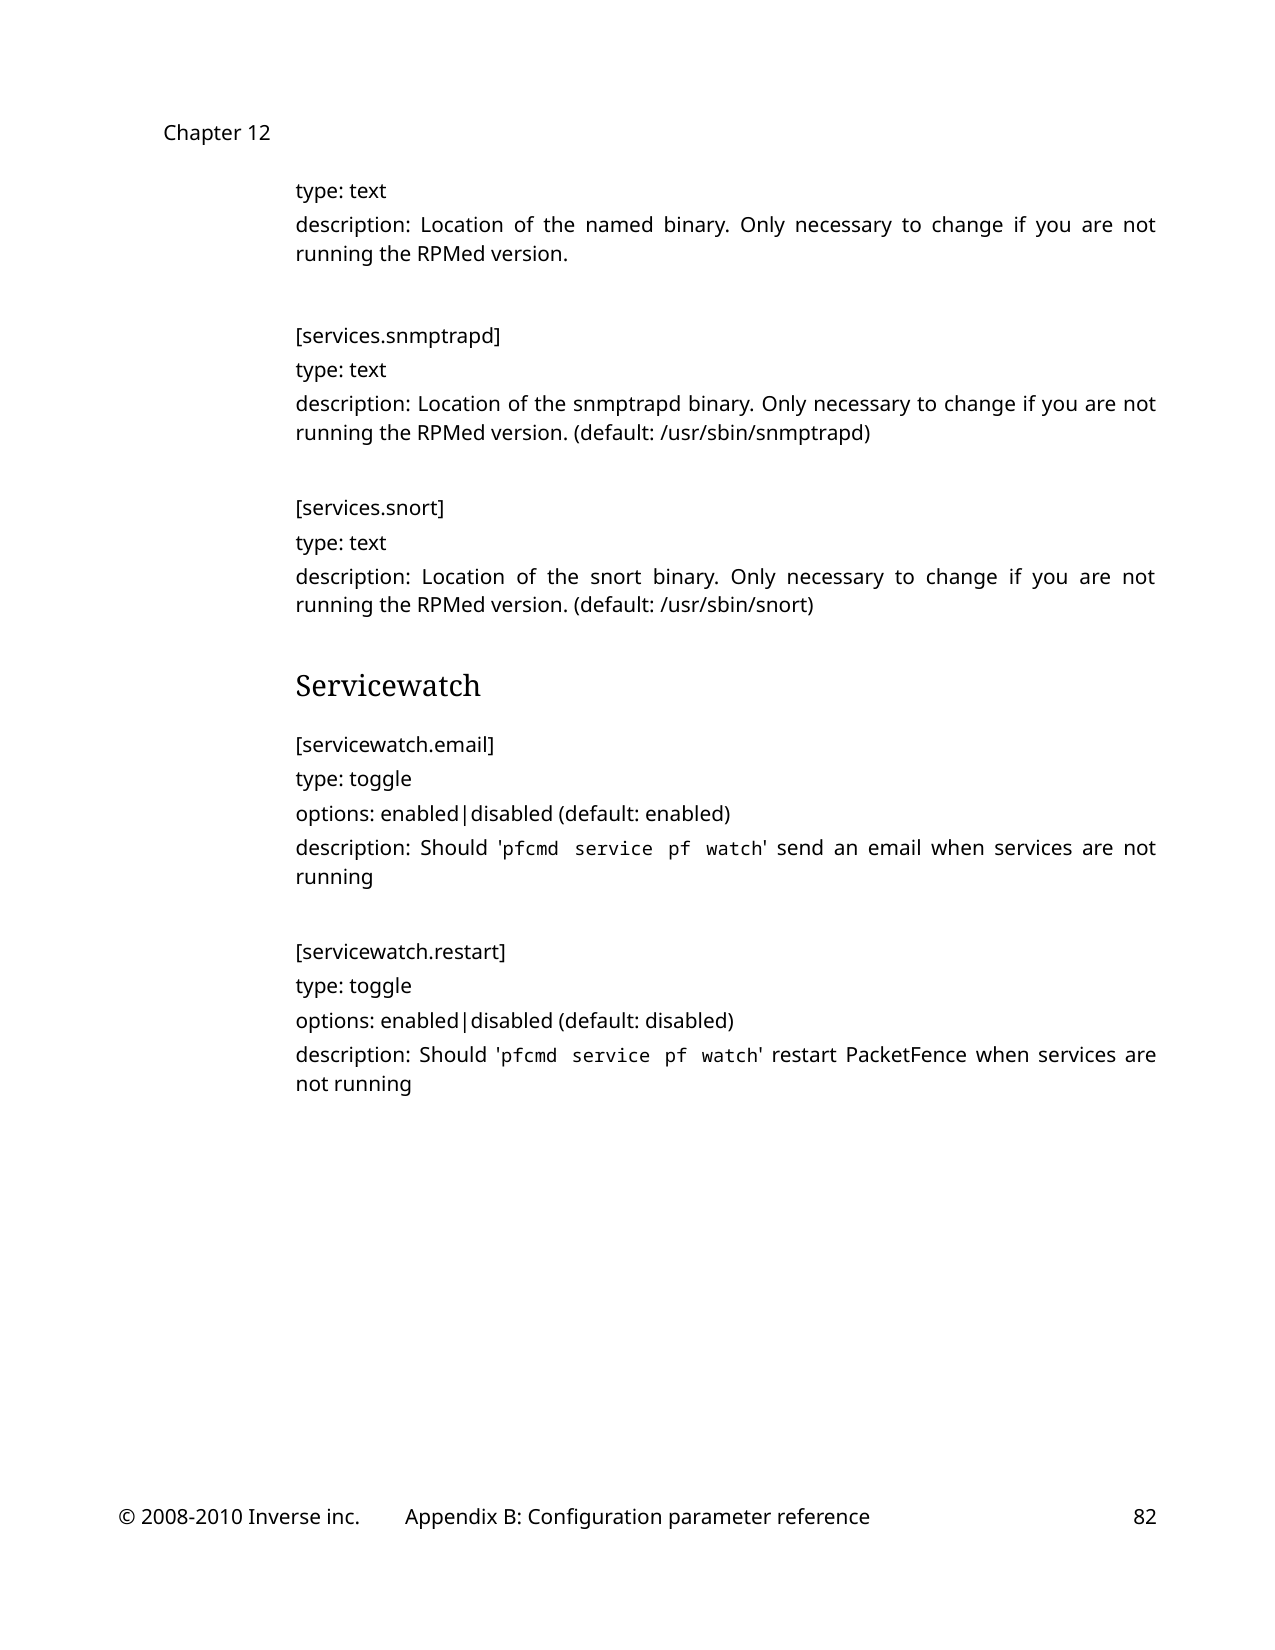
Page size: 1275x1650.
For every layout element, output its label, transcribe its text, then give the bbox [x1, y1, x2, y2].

text type: text [295, 176, 1157, 204]
text options: enabled|disabled (default: enabled) [295, 799, 1157, 827]
text description: Location of the snmptrapd binary. Only necessary to change if you are not running the RPMed version. (default: /usr/sbin/snmptrapd) [295, 389, 1157, 446]
text description: Should 'pfcmd service pf watch' restart PacketFence when services are not running [295, 1040, 1157, 1097]
text type: text [295, 355, 1157, 383]
text type: toggle [295, 971, 1157, 1000]
text type: text [295, 528, 1157, 556]
text description: Should 'pfcmd service pf watch' send an email when services are not running [295, 833, 1157, 890]
text [servicewatch.email] [295, 730, 1157, 759]
text description: Location of the named binary. Only necessary to change if you are not running the RPMed version. [295, 210, 1157, 267]
text [services.snmptrapd] [295, 321, 1157, 349]
subtitle Servicewatch [295, 666, 1157, 705]
text description: Location of the snort binary. Only necessary to change if you are not running the RPMed version. (default: /usr/sbin/snort) [295, 562, 1157, 619]
text options: enabled|disabled (default: disabled) [295, 1006, 1157, 1034]
text [servicewatch.restart] [295, 937, 1157, 966]
text type: toggle [295, 764, 1157, 793]
text [services.snort] [295, 493, 1157, 522]
